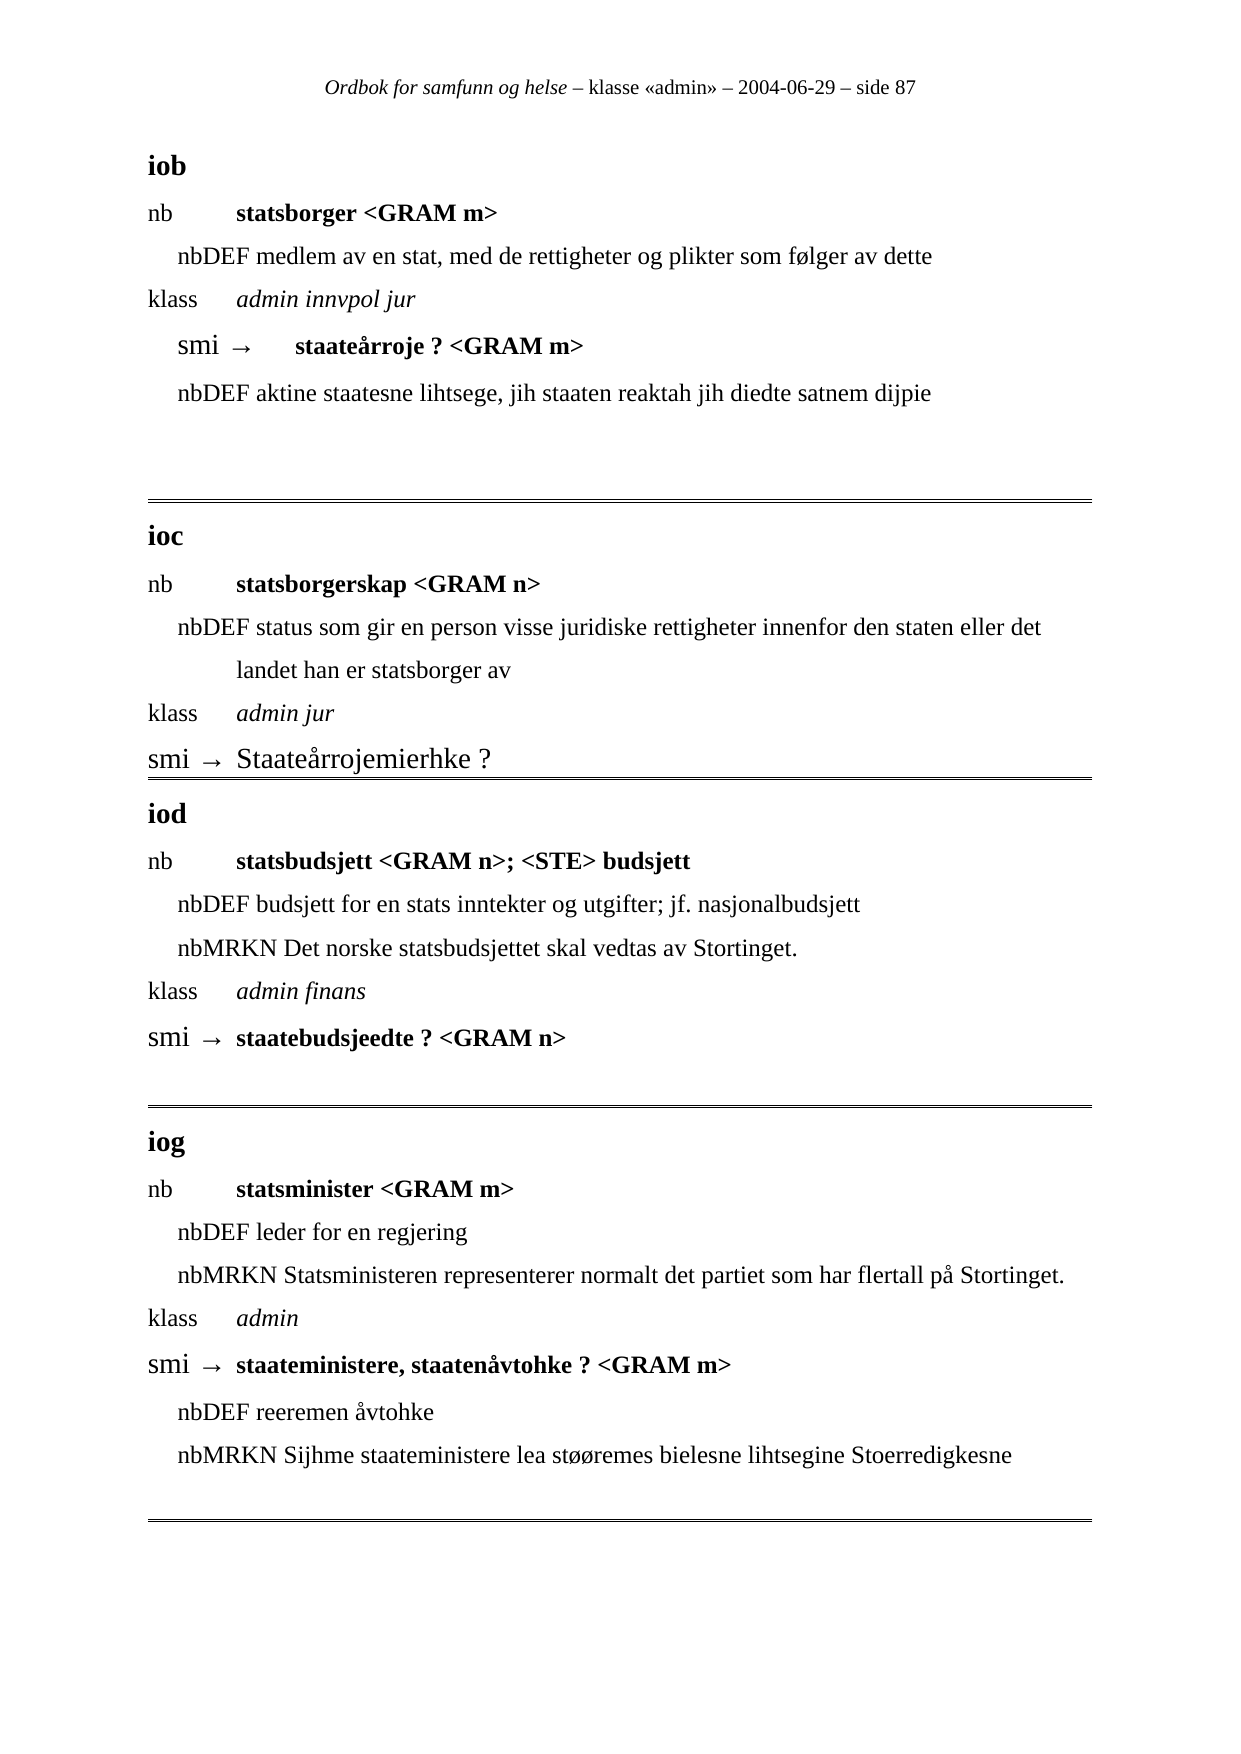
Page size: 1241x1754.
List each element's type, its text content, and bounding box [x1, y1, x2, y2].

text klass admin innvpol jur [148, 284, 1092, 313]
text iob [148, 148, 1092, 181]
text nbMRKN Statsministeren representerer normalt det partiet som har flertall på Stortinget. [177, 1260, 1092, 1289]
text nb statsborgerskap <GRAM n> [148, 569, 1092, 598]
text nbDEF reeremen åvtohke [177, 1397, 1092, 1426]
text smi → staateårroje ? <GRAM m> [177, 327, 1092, 361]
text nbDEF aktine staatesne lihtsege, jih staaten reaktah jih diedte satnem dijpie [177, 378, 1092, 406]
text nb statsbudsjett <GRAM n>; <STE> budsjett [148, 846, 1092, 875]
text klass admin jur [148, 698, 1092, 727]
text smi → Staateårrojemierhke ? [148, 741, 1092, 777]
text nbDEF medlem av en stat, med de rettigheter og plikter som følger av dette [177, 241, 1092, 270]
text nb statsminister <GRAM m> [148, 1174, 1092, 1203]
text klass admin finans [148, 976, 1092, 1004]
text nbDEF status som gir en person visse juridiske rettigheter innenfor den staten eller det landet han er statsborger av [177, 612, 1092, 684]
text iog [148, 1124, 1092, 1157]
text ioc [148, 518, 1092, 552]
text nbMRKN Sijhme staateministere lea støøremes bielesne lihtsegine Stoerredigkesne [177, 1440, 1092, 1469]
text iod [148, 796, 1092, 829]
text nbDEF leder for en regjering [177, 1217, 1092, 1246]
text nbDEF budsjett for en stats inntekter og utgifter; jf. nasjonalbudsjett [177, 889, 1092, 918]
text smi → staateministere, staatenåvtohke ? <GRAM m> [148, 1347, 1092, 1380]
text klass admin [148, 1303, 1092, 1332]
text smi → staatebudsjeedte ? <GRAM n> [148, 1019, 1092, 1052]
text nb statsborger <GRAM m> [148, 198, 1092, 227]
text nbMRKN Det norske statsbudsjettet skal vedtas av Stortinget. [177, 933, 1092, 961]
